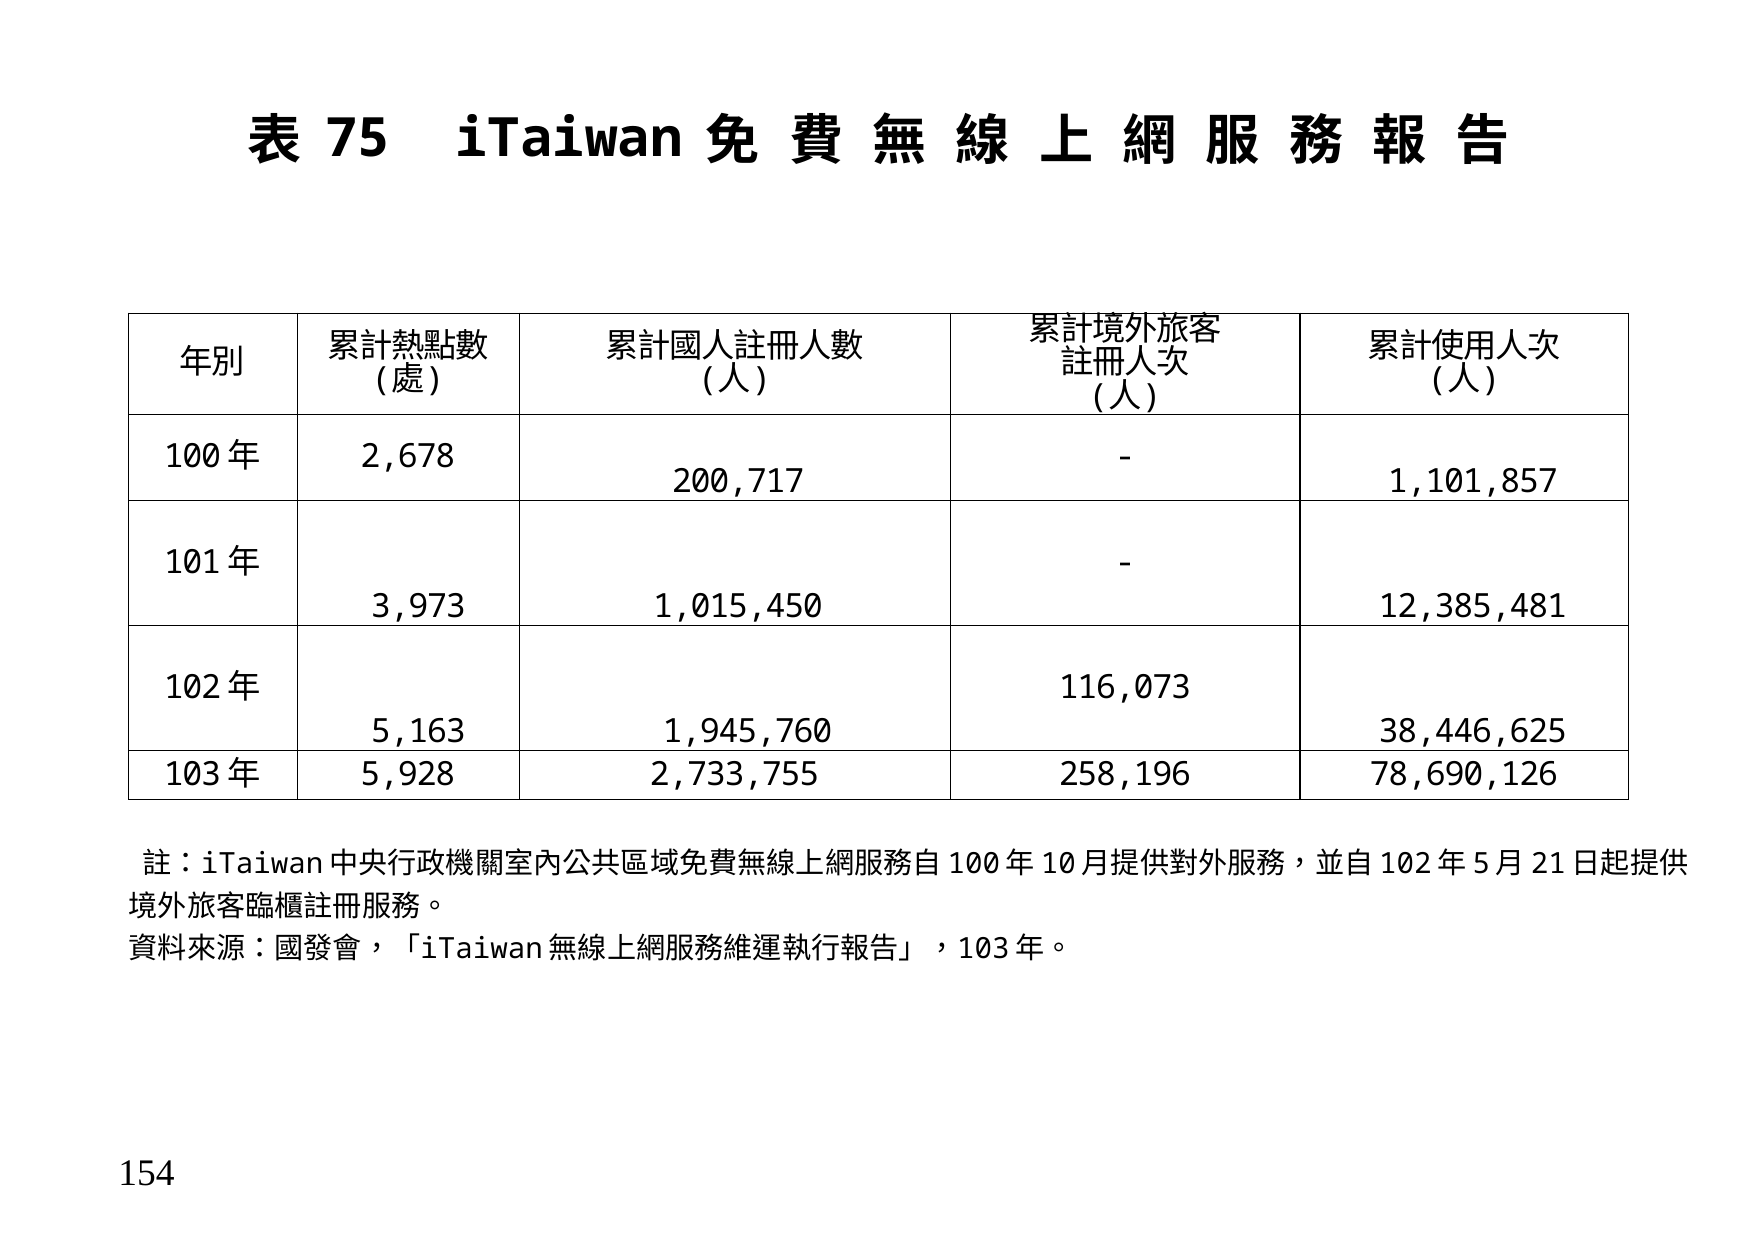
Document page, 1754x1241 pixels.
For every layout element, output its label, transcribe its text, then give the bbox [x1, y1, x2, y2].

table_cell - [951, 501, 1299, 625]
table_cell 5,928 [298, 751, 519, 799]
table_header 累計使用人次 (人) [1301, 314, 1628, 414]
table_header 年別 [129, 314, 297, 414]
table_cell 2,678 [298, 415, 519, 500]
subtitle 表75 iTaiwan免費無線上網服務報告 [128, 63, 1628, 188]
table_cell - [951, 415, 1299, 500]
table_cell 1,101,857 [1301, 415, 1628, 500]
table_cell 101年 [129, 501, 297, 625]
table_cell 102年 [129, 626, 297, 750]
table_header 累計國人註冊人數 (人) [520, 314, 950, 414]
table_cell 100年 [129, 415, 297, 500]
table_cell 1,945,760 [520, 626, 950, 750]
table_cell 116,073 [951, 626, 1299, 750]
table_cell 78,690,126 [1301, 751, 1628, 799]
table_cell 12,385,481 [1301, 501, 1628, 625]
table_cell 5,163 [298, 626, 519, 750]
table_cell 103年 [129, 751, 297, 799]
table_header 累計境外旅客 註冊人次 (人) [951, 314, 1299, 414]
table_cell 2,733,755 [520, 751, 950, 799]
text 資料來源：國發會，「iTaiwan無線上網服務維運執行報告」，103年。 [128, 924, 1698, 967]
table_cell 3,973 [298, 501, 519, 625]
table_header 累計熱點數 (處) [298, 314, 519, 414]
table_cell 1,015,450 [520, 501, 950, 625]
text 註：iTaiwan中央行政機關室內公共區域免費無線上網服務自100年10月提供對外服務，並自102年5月21日起提供境外旅客臨櫃註冊服務。 [55, 840, 1698, 924]
table_cell 258,196 [951, 751, 1299, 799]
table_cell 38,446,625 [1301, 626, 1628, 750]
table_cell 200,717 [520, 415, 950, 500]
